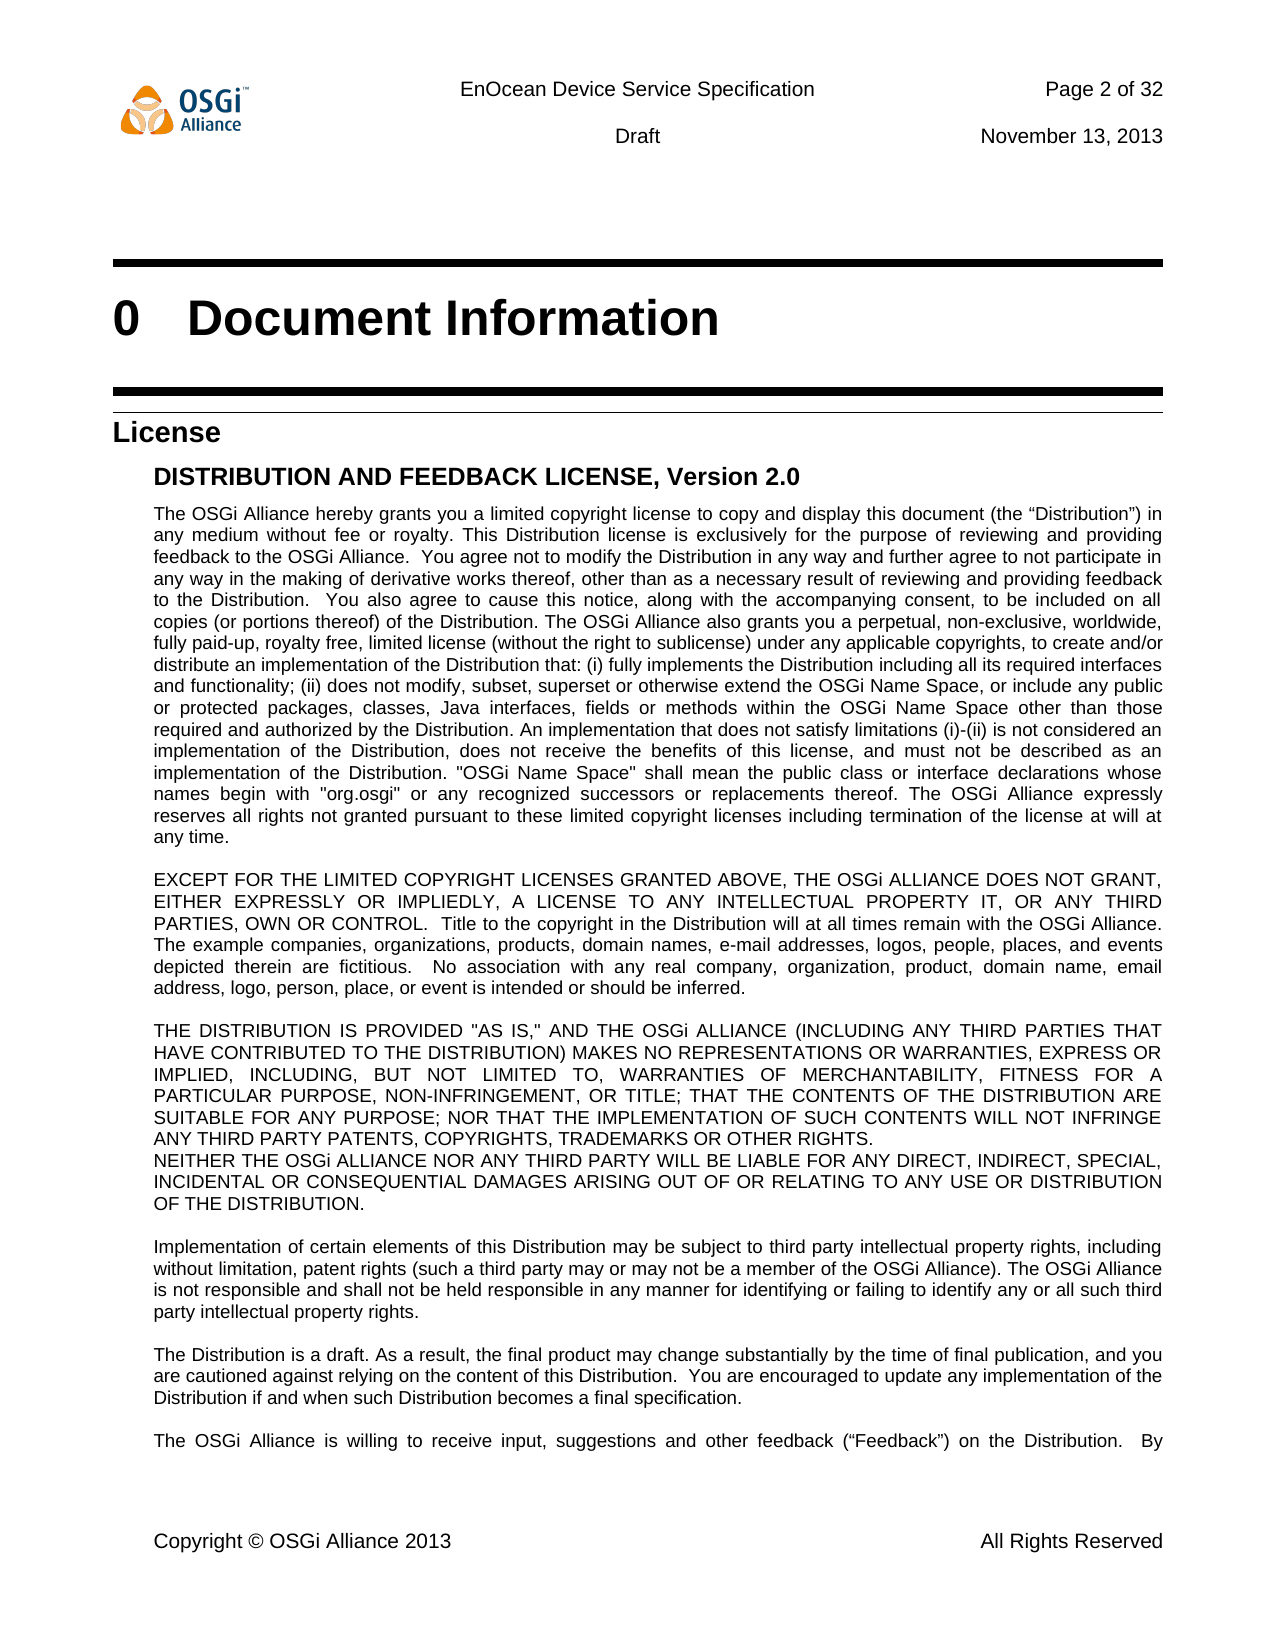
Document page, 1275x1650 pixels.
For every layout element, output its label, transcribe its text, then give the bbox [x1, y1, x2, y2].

picture [113, 78, 257, 142]
text Implementation of certain elements of this Distribution may be subject to third party intellectual property rights, including without limitation, patent rights (such a third party may or may not be a member of the OSGi Alliance). The OSGi Alliance is not responsible and shall not be held responsible in any manner for identifying or failing to identify any or all such third party intellectual property rights. [153, 1236, 1163, 1322]
text The OSGi Alliance hereby grants you a limited copyright license to copy and display this document (the “Distribution”) in any medium without fee or royalty. This Distribution license is exclusively for the purpose of reviewing and providing feedback to the OSGi Alliance. You agree not to modify the Distribution in any way and further agree to not participate in any way in the making of derivative works thereof, other than as a necessary result of reviewing and providing feedback to the Distribution. You also agree to cause this notice, along with the accompanying consent, to be included on all copies (or portions thereof) of the Distribution. The OSGi Alliance also grants you a perpetual, non-exclusive, worldwide, fully paid-up, royalty free, limited license (without the right to sublicense) under any applicable copyrights, to create and/or distribute an implementation of the Distribution that: (i) fully implements the Distribution including all its required interfaces and functionality; (ii) does not modify, subset, superset or otherwise extend the OSGi Name Space, or include any public or protected packages, classes, Java interfaces, fields or methods within the OSGi Name Space other than those required and authorized by the Distribution. An implementation that does not satisfy limitations (i)-(ii) is not considered an implementation of the Distribution, does not receive the benefits of this license, and must not be described as an implementation of the Distribution. "OSGi Name Space" shall mean the public class or interface declarations whose names begin with "org.osgi" or any recognized successors or replacements thereof. The OSGi Alliance expressly reserves all rights not granted pursuant to these limited copyright licenses including termination of the license at will at any time. [153, 503, 1163, 848]
text DISTRIBUTION AND FEEDBACK LICENSE, Version 2.0 [153, 461, 1163, 490]
text EXCEPT FOR THE LIMITED COPYRIGHT LICENSES GRANTED ABOVE, THE OSGi ALLIANCE DOES NOT GRANT, EITHER EXPRESSLY OR IMPLIEDLY, A LICENSE TO ANY INTELLECTUAL PROPERTY IT, OR ANY THIRD PARTIES, OWN OR CONTROL. Title to the copyright in the Distribution will at all times remain with the OSGi Alliance. The example companies, organizations, products, domain names, e-mail addresses, logos, people, places, and events depicted therein are fictitious. No association with any real company, organization, product, domain name, email address, logo, person, place, or event is intended or should be inferred. [153, 869, 1163, 999]
text THE DISTRIBUTION IS PROVIDED "AS IS," AND THE OSGi ALLIANCE (INCLUDING ANY THIRD PARTIES THAT HAVE CONTRIBUTED TO THE DISTRIBUTION) MAKES NO REPRESENTATIONS OR WARRANTIES, EXPRESS OR IMPLIED, INCLUDING, BUT NOT LIMITED TO, WARRANTIES OF MERCHANTABILITY, FITNESS FOR A PARTICULAR PURPOSE, NON-INFRINGEMENT, OR TITLE; THAT THE CONTENTS OF THE DISTRIBUTION ARE SUITABLE FOR ANY PURPOSE; NOR THAT THE IMPLEMENTATION OF SUCH CONTENTS WILL NOT INFRINGE ANY THIRD PARTY PATENTS, COPYRIGHTS, TRADEMARKS OR OTHER RIGHTS. [153, 1020, 1163, 1149]
subtitle Document Information [112, 260, 1163, 396]
text NEITHER THE OSGi ALLIANCE NOR ANY THIRD PARTY WILL BE LIABLE FOR ANY DIRECT, INDIRECT, SPECIAL, INCIDENTAL OR CONSEQUENTIAL DAMAGES ARISING OUT OF OR RELATING TO ANY USE OR DISTRIBUTION OF THE DISTRIBUTION. [153, 1149, 1163, 1214]
text The OSGi Alliance is willing to receive input, suggestions and other feedback (“Feedback”) on the Distribution. By [153, 1430, 1163, 1451]
subtitle License [112, 413, 1163, 449]
text The Distribution is a draft. As a result, the final product may change substantially by the time of final publication, and you are cautioned against relying on the content of this Distribution. You are encouraged to update any implementation of the Distribution if and when such Distribution becomes a final specification. [153, 1344, 1163, 1408]
